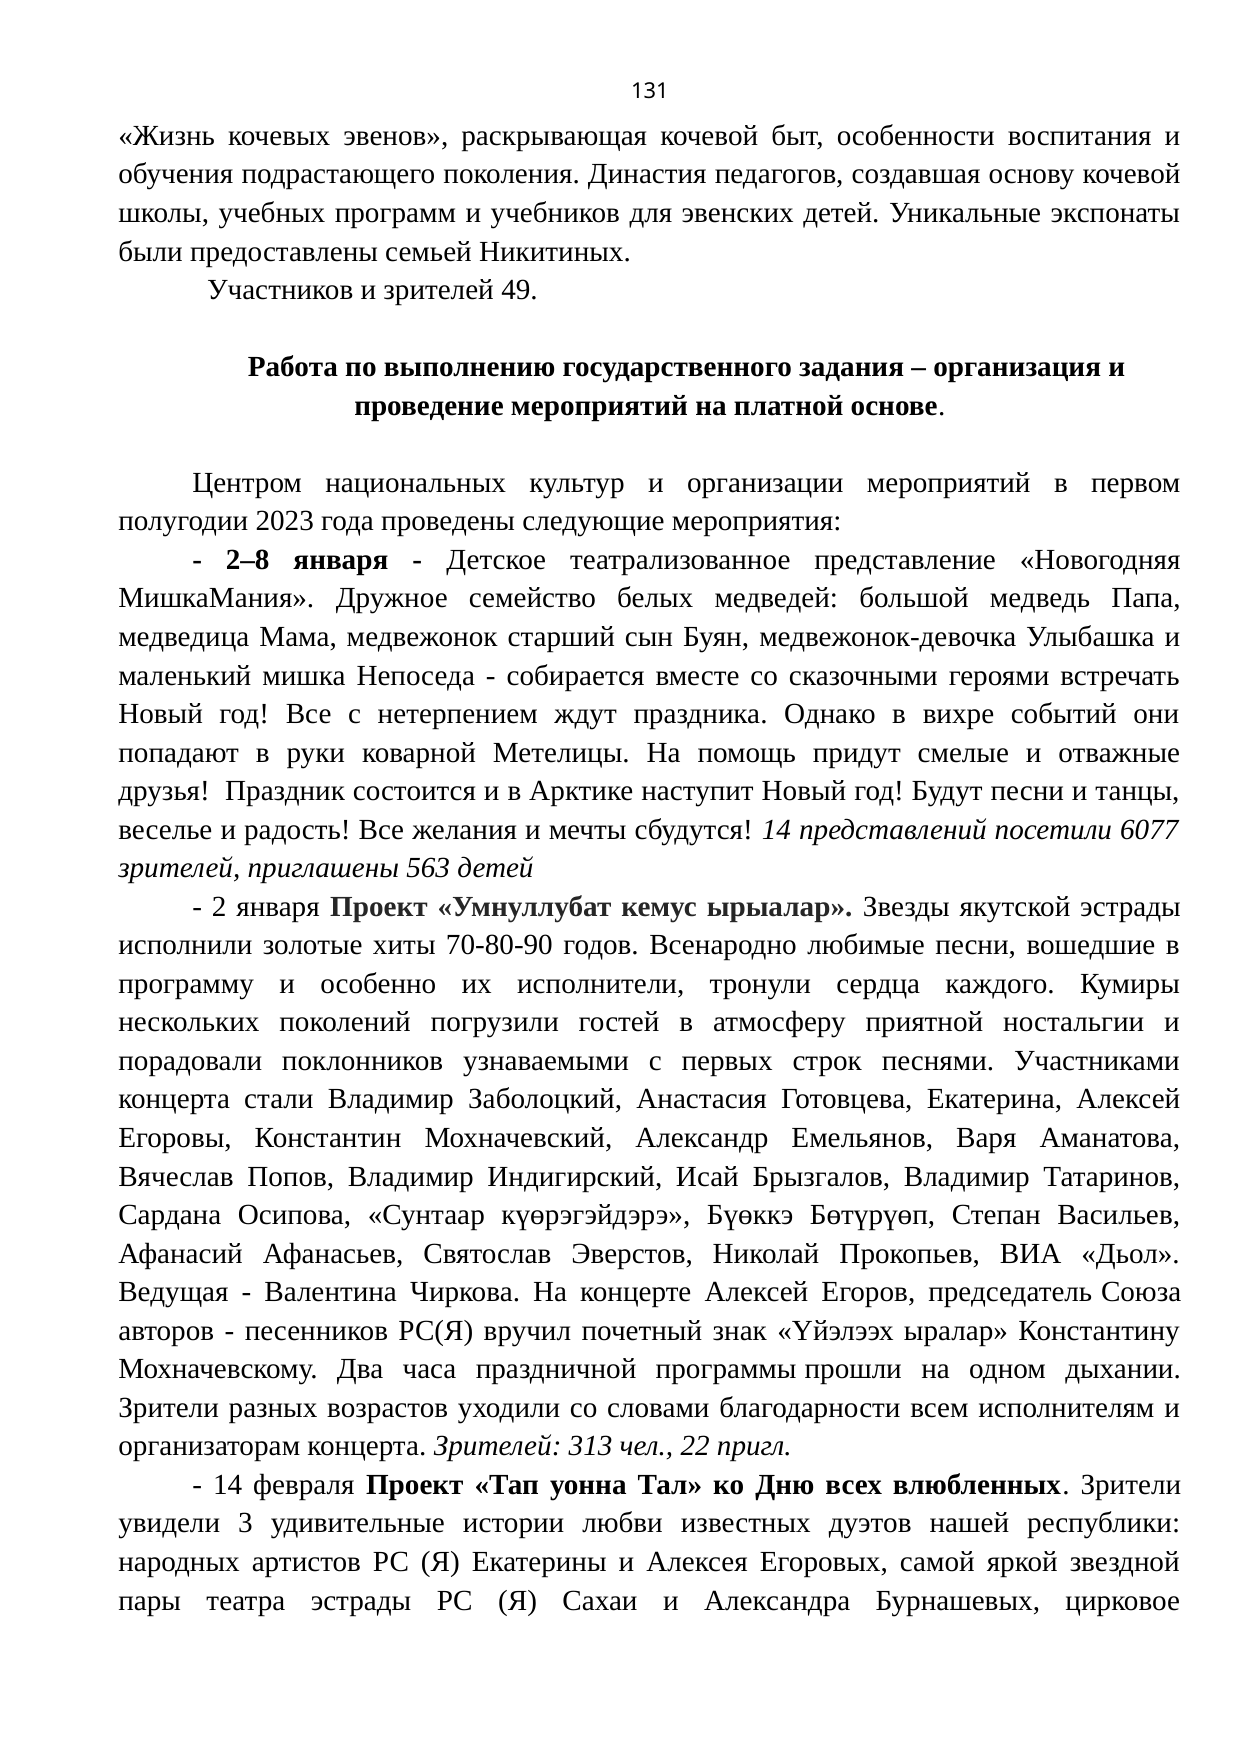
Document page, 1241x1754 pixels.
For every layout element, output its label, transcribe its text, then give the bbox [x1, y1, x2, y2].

text - 2–8 января - Детское театрализованное представление «Новогодняя МишкаМания». Дружное семейство белых медведей: большой медведь Папа, медведица Мама, медвежонок старший сын Буян, медвежонок-девочка Улыбашка и маленький мишка Непоседа - собирается вместе со сказочными героями встречать Новый год! Все с нетерпением ждут праздника. Однако в вихре событий они попадают в руки коварной Метелицы. На помощь придут смелые и отважные друзья! Праздник состоится и в Арктике наступит Новый год! Будут песни и танцы, веселье и радость! Все желания и мечты сбудутся! 14 представлений посетили 6077 зрителей, приглашены 563 детей [118, 542, 1181, 884]
text - 14 февраля Проект «Тап уонна Тал» ко Дню всех влюбленных. Зрители увидели 3 удивительные истории любви известных дуэтов нашей республики: народных артистов РС (Я) Екатерины и Алексея Егоровых, самой яркой звездной пары театра эстрады РС (Я) Сахаи и Александра Бурнашевых, цирковое [118, 1467, 1181, 1616]
text - 2 января Проект «Умнуллубат кемус ырыалар». Звезды якутской эстрады исполнили золотые хиты 70-80-90 годов. Всенародно любимые песни, вошедшие в программу и особенно их исполнители, тронули сердца каждого. Кумиры нескольких поколений погрузили гостей в атмосферу приятной ностальгии и порадовали поклонников узнаваемыми с первых строк песнями. Участниками концерта стали Владимир Заболоцкий, Анастасия Готовцева, Екатерина, Алексей Егоровы, Константин Мохначевский, Александр Емельянов, Варя Аманатова, Вячеслав Попов, Владимир Индигирский, Исай Брызгалов, Владимир Татаринов, Сардана Осипова, «Сунтаар күөрэгэйдэрэ», Бүөккэ Бөтүрүөп, Степан Васильев, Афанасий Афанасьев, Святослав Эверстов, Николай Прокопьев, ВИА «Дьол». Ведущая - Валентина Чиркова. На концерте Алексей Егоров, председатель Союза авторов - песенников РС(Я) вручил почетный знак «Үйэлээх ыралар» Константину Мохначевскому. Два часа праздничной программы прошли на одном дыхании. Зрители разных возрастов уходили со словами благодарности всем исполнителям и организаторам концерта. Зрителей: 313 чел., 22 пригл. [118, 889, 1181, 1462]
text Участников и зрителей 49. [118, 272, 1181, 306]
text Центром национальных культур и организации мероприятий в первом полугодии 2023 года проведены следующие мероприятия: [118, 465, 1181, 537]
text «Жизнь кочевых эвенов», раскрывающая кочевой быт, особенности воспитания и обучения подрастающего поколения. Династия педагогов, создавшая основу кочевой школы, учебных программ и учебников для эвенских детей. Уникальные экспонаты были предоставлены семьей Никитиных. [118, 118, 1181, 267]
text Работа по выполнению государственного задания – организация и проведение мероприятий на платной основе. [118, 349, 1181, 421]
